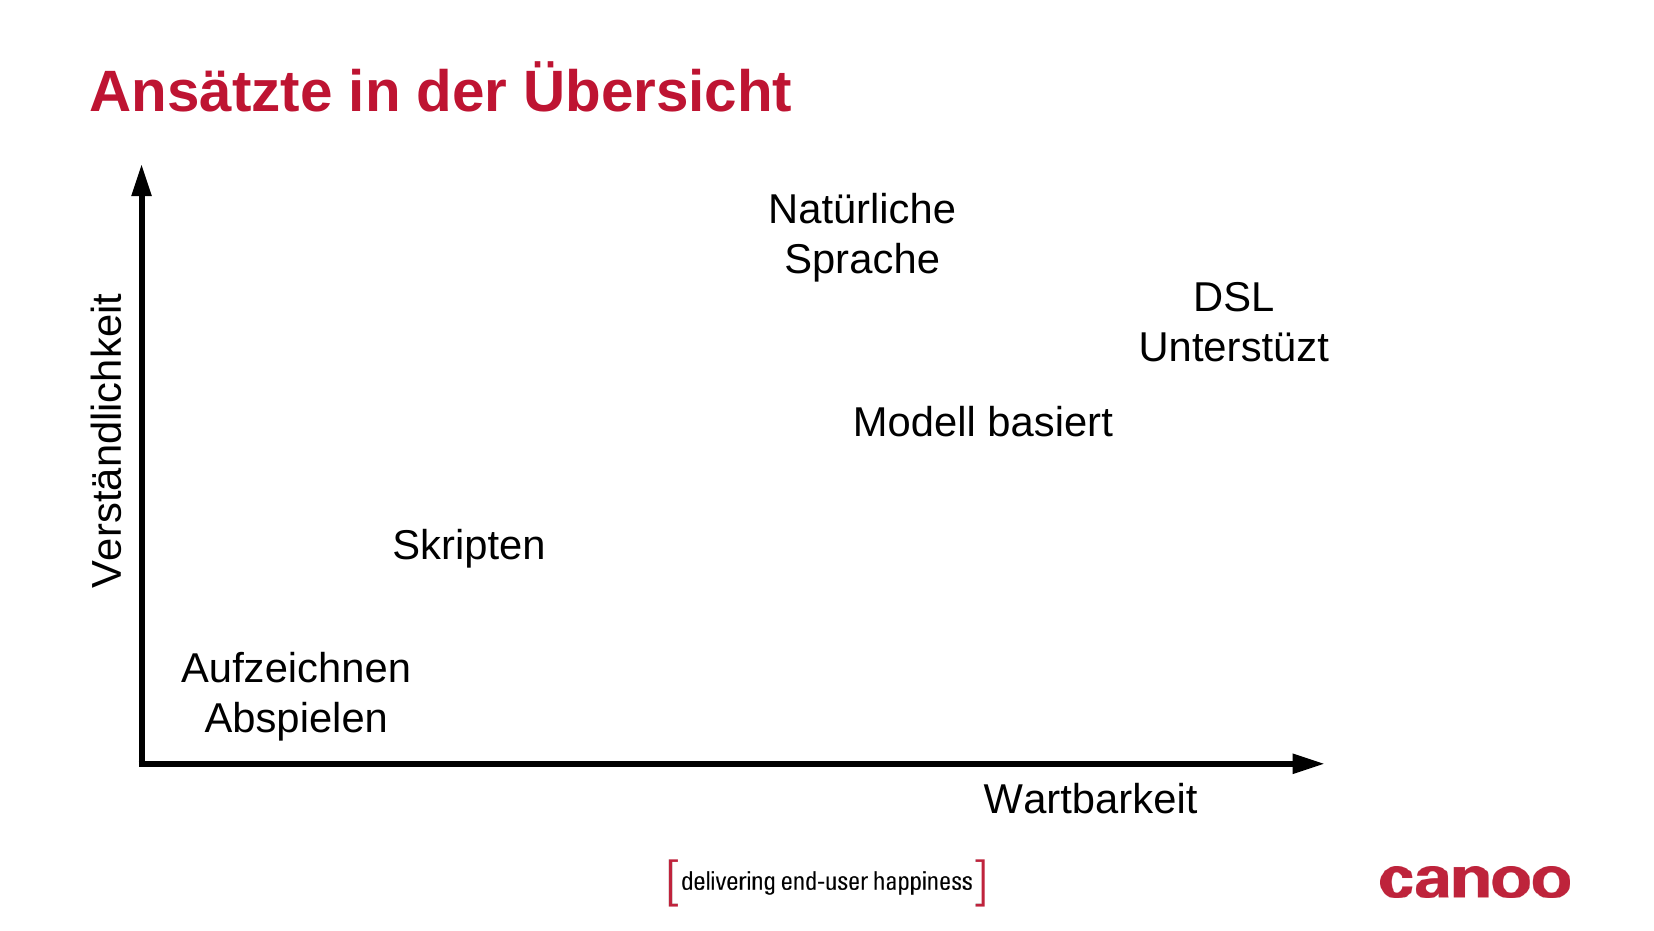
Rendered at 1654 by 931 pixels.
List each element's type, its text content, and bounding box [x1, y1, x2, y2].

text_box DSL Unterstüzt [1123, 262, 1344, 378]
text_box Modell basiert [838, 387, 1179, 523]
text_box Wartbarkeit [968, 763, 1253, 839]
picture [1380, 866, 1570, 898]
picture [662, 855, 991, 910]
text_box Skripten [377, 510, 591, 585]
text_box Verständlichkeit [71, 224, 147, 604]
text_box Natürliche Sprache [753, 174, 1008, 310]
title Ansätzte in der Übersicht [75, 45, 1591, 136]
text_box Aufzeichnen Abspielen [166, 633, 471, 769]
